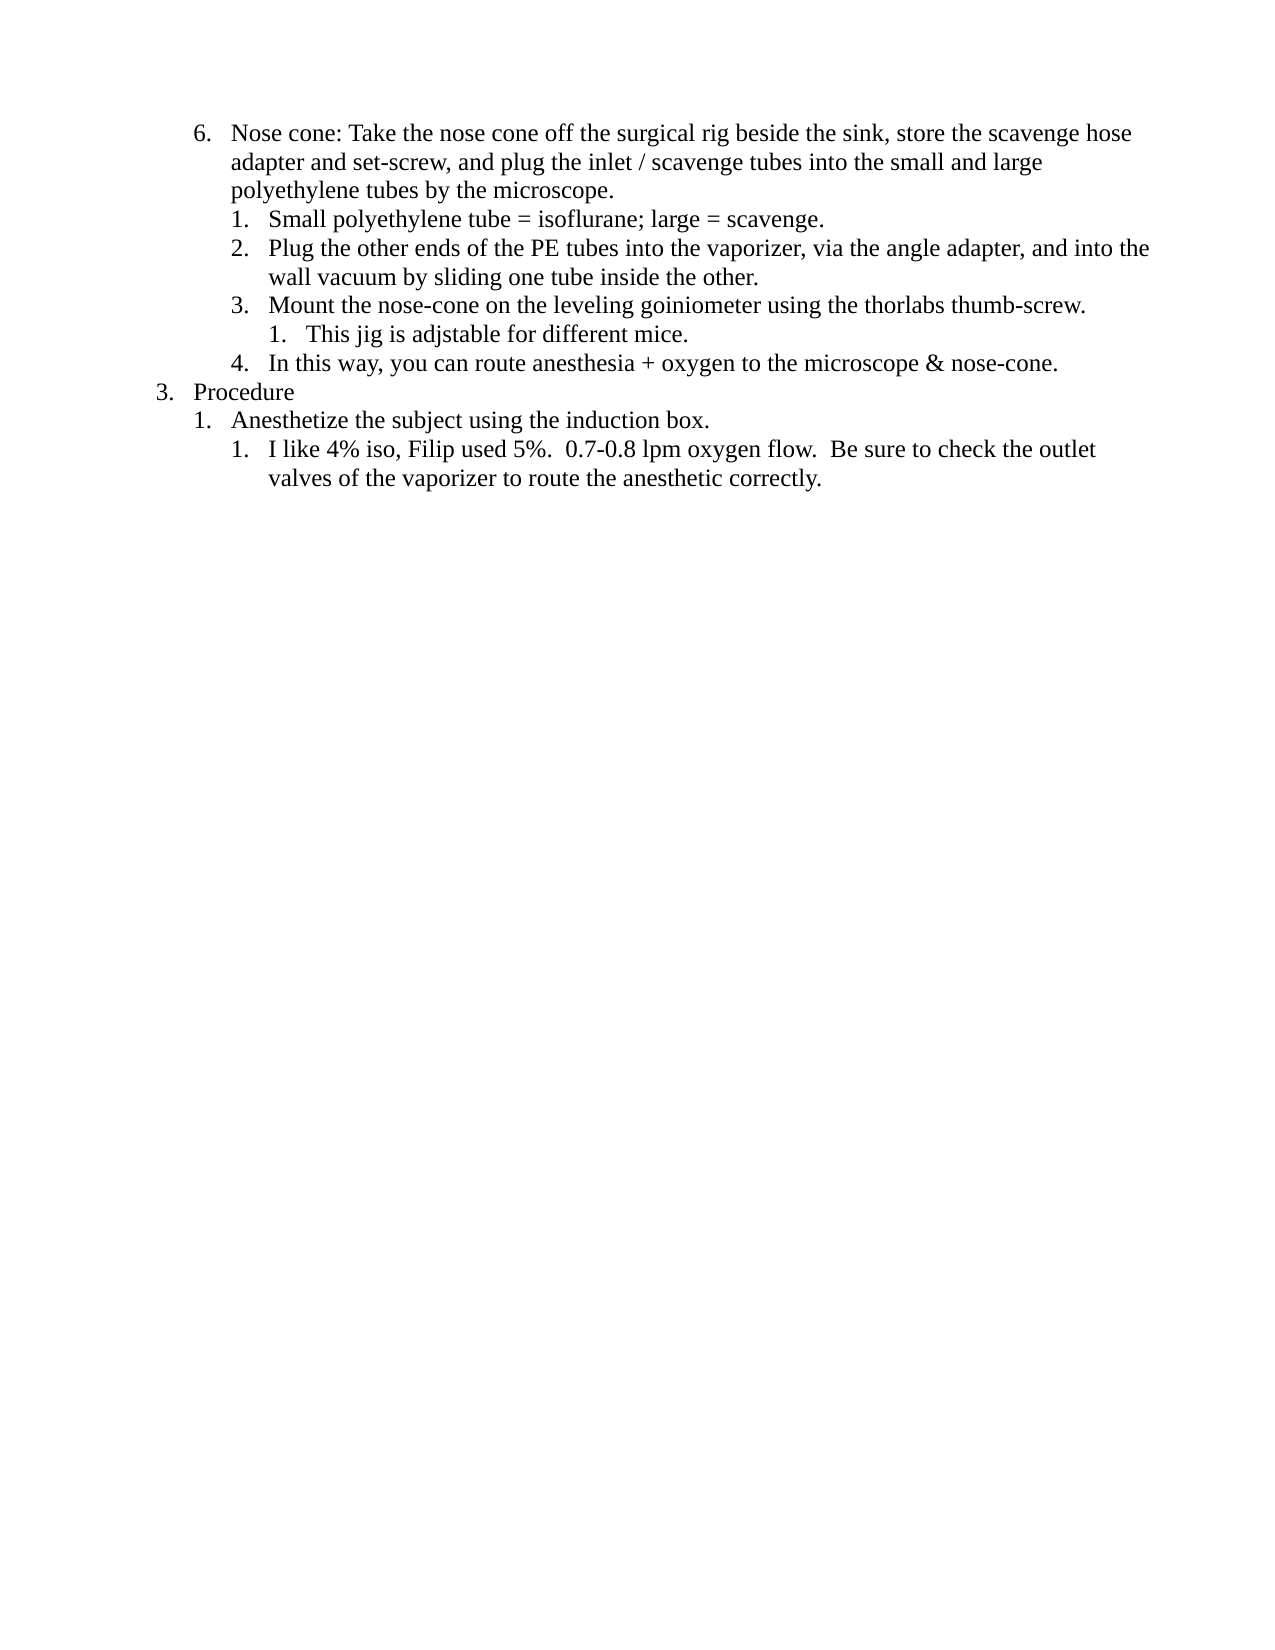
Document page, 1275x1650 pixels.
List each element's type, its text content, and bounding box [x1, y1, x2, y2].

list Mount the nose-cone on the leveling goiniometer using the thorlabs thumb-screw. [231, 291, 1157, 319]
list I like 4% iso, Filip used 5%. 0.7-0.8 lpm oxygen flow. Be sure to check the outlet valves of the vaporizer to route the anesthetic correctly. [231, 434, 1157, 492]
list Procedure [156, 377, 1157, 406]
list Plug the other ends of the PE tubes into the vaporizer, via the angle adapter, and into the wall vacuum by sliding one tube inside the other. [231, 233, 1157, 291]
list In this way, you can route anesthesia + oxygen to the microscope & nose-cone. [231, 348, 1157, 377]
list This jig is adjstable for different mice. [268, 319, 1157, 348]
list Nose cone: Take the nose cone off the surgical rig beside the sink, store the scavenge hose adapter and set-screw, and plug the inlet / scavenge tubes into the small and large polyethylene tubes by the microscope. [193, 118, 1157, 204]
list Anesthetize the subject using the induction box. [193, 406, 1157, 434]
list Small polyethylene tube = isoflurane; large = scavenge. [231, 204, 1157, 233]
